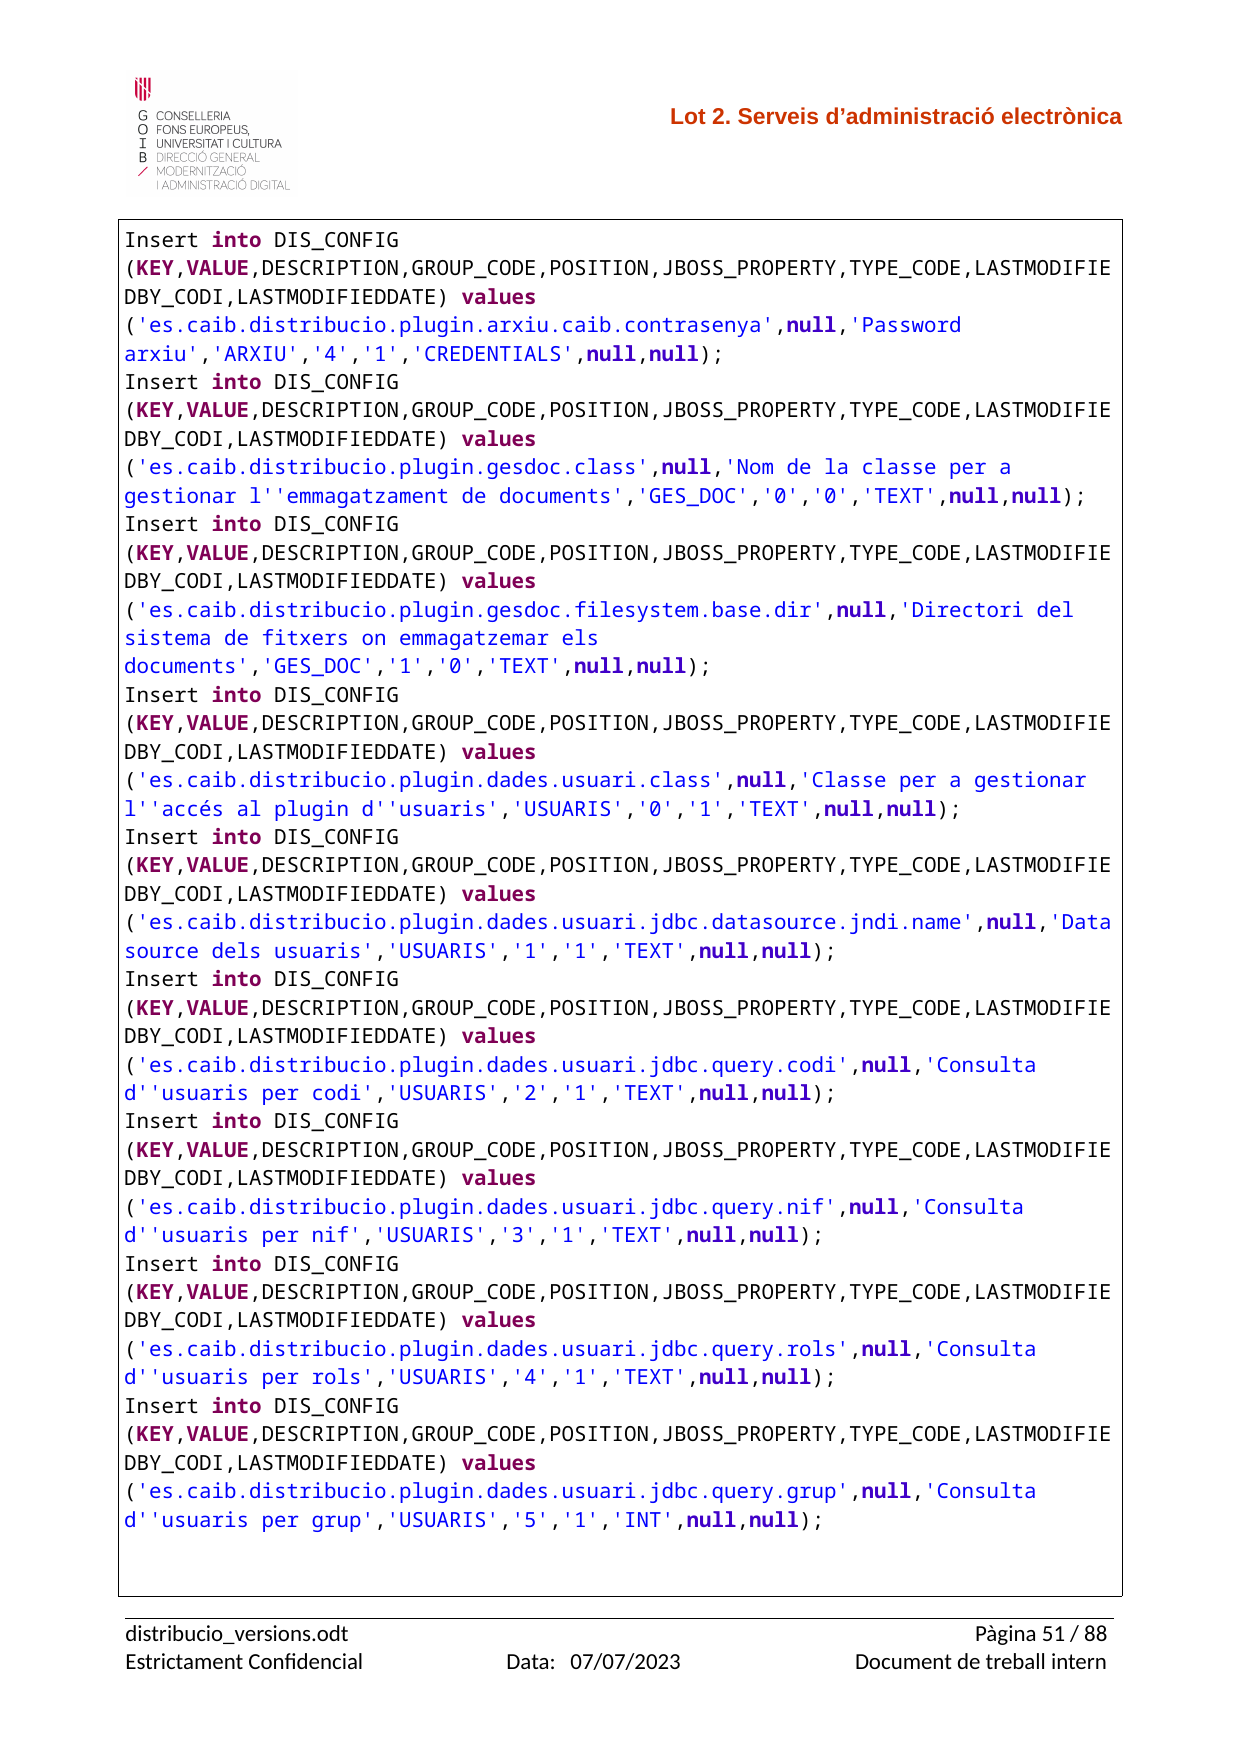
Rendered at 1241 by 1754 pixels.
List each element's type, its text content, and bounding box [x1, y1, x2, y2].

picture [126, 70, 299, 197]
table_header Insert into DIS_CONFIG (KEY,VALUE,DESCRIPTION,GROUP_CODE,POSITION,JBOSS_PROPERTY,TYPE_CODE,LASTMODIFIEDBY_CODI,LASTMODIFIEDDATE) values ('es.caib.distribucio.plugin.arxiu.caib.contrasenya',null,'Password arxiu','ARXIU','4','1','CREDENTIALS',null,null); Insert into DIS_CONFIG (KEY,VALUE,DESCRIPTION,GROUP_CODE,POSITION,JBOSS_PROPERTY,TYPE_CODE,LASTMODIFIEDBY_CODI,LASTMODIFIEDDATE) values ('es.caib.distribucio.plugin.gesdoc.class',null,'Nom de la classe per a gestionar l''emmagatzament de documents','GES_DOC','0','0','TEXT',null,null); Insert into DIS_CONFIG (KEY,VALUE,DESCRIPTION,GROUP_CODE,POSITION,JBOSS_PROPERTY,TYPE_CODE,LASTMODIFIEDBY_CODI,LASTMODIFIEDDATE) values ('es.caib.distribucio.plugin.gesdoc.filesystem.base.dir',null,'Directori del sistema de fitxers on emmagatzemar els documents','GES_DOC','1','0','TEXT',null,null); Insert into DIS_CONFIG (KEY,VALUE,DESCRIPTION,GROUP_CODE,POSITION,JBOSS_PROPERTY,TYPE_CODE,LASTMODIFIEDBY_CODI,LASTMODIFIEDDATE) values ('es.caib.distribucio.plugin.dades.usuari.class',null,'Classe per a gestionar l''accés al plugin d''usuaris','USUARIS','0','1','TEXT',null,null); Insert into DIS_CONFIG (KEY,VALUE,DESCRIPTION,GROUP_CODE,POSITION,JBOSS_PROPERTY,TYPE_CODE,LASTMODIFIEDBY_CODI,LASTMODIFIEDDATE) values ('es.caib.distribucio.plugin.dades.usuari.jdbc.datasource.jndi.name',null,'Datasource dels usuaris','USUARIS','1','1','TEXT',null,null); Insert into DIS_CONFIG (KEY,VALUE,DESCRIPTION,GROUP_CODE,POSITION,JBOSS_PROPERTY,TYPE_CODE,LASTMODIFIEDBY_CODI,LASTMODIFIEDDATE) values ('es.caib.distribucio.plugin.dades.usuari.jdbc.query.codi',null,'Consulta d''usuaris per codi','USUARIS','2','1','TEXT',null,null); Insert into DIS_CONFIG (KEY,VALUE,DESCRIPTION,GROUP_CODE,POSITION,JBOSS_PROPERTY,TYPE_CODE,LASTMODIFIEDBY_CODI,LASTMODIFIEDDATE) values ('es.caib.distribucio.plugin.dades.usuari.jdbc.query.nif',null,'Consulta d''usuaris per nif','USUARIS','3','1','TEXT',null,null); Insert into DIS_CONFIG (KEY,VALUE,DESCRIPTION,GROUP_CODE,POSITION,JBOSS_PROPERTY,TYPE_CODE,LASTMODIFIEDBY_CODI,LASTMODIFIEDDATE) values ('es.caib.distribucio.plugin.dades.usuari.jdbc.query.rols',null,'Consulta d''usuaris per rols','USUARIS','4','1','TEXT',null,null); Insert into DIS_CONFIG (KEY,VALUE,DESCRIPTION,GROUP_CODE,POSITION,JBOSS_PROPERTY,TYPE_CODE,LASTMODIFIEDBY_CODI,LASTMODIFIEDDATE) values ('es.caib.distribucio.plugin.dades.usuari.jdbc.query.grup',null,'Consulta d''usuaris per grup','USUARIS','5','1','INT',null,null); [119, 220, 1122, 1596]
